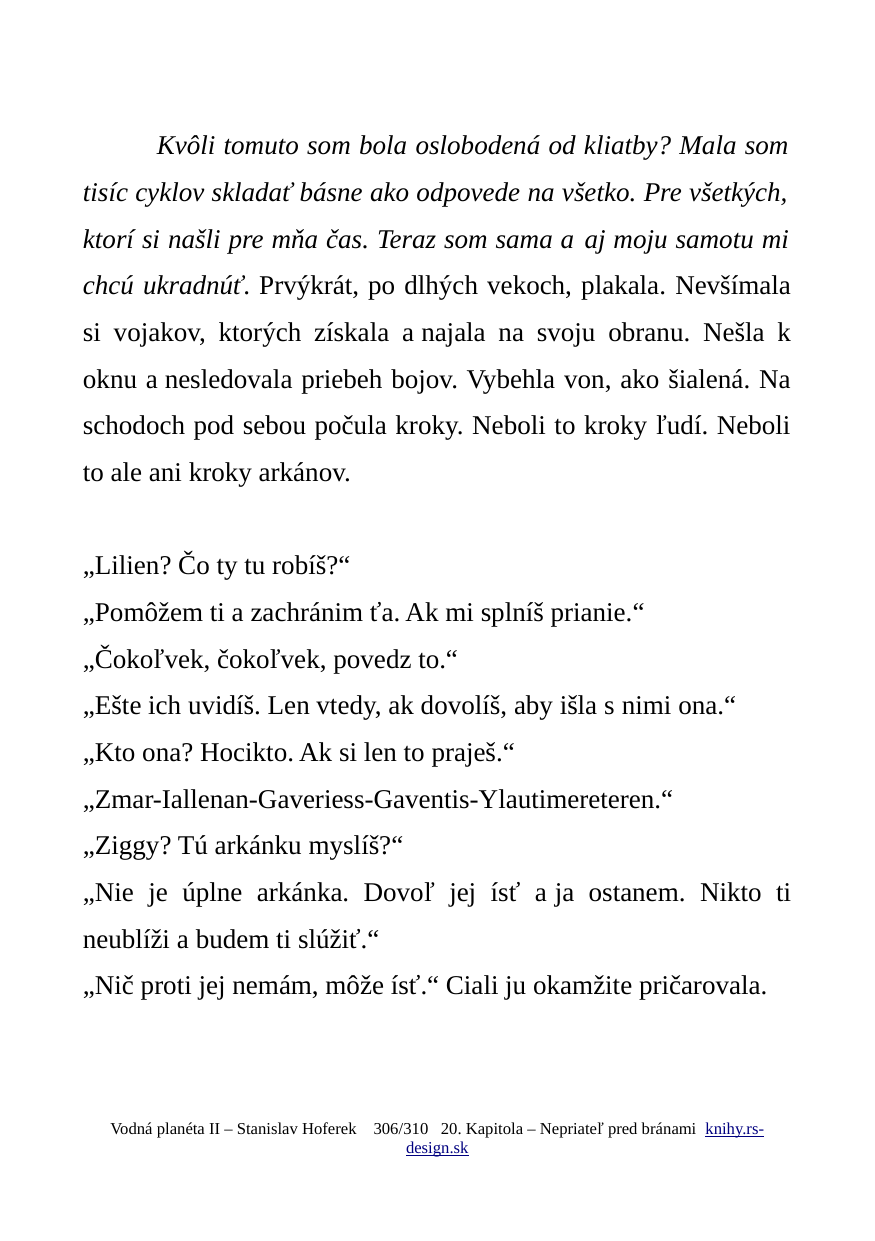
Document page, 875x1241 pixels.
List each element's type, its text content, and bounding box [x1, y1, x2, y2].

text „Lilien? Čo ty tu robíš?“ [83, 549, 791, 581]
text „Zmar-Iallenan-Gaveriess-Gaventis-Ylautimereteren.“ [83, 783, 791, 814]
text „Kto ona? Hocikto. Ak si len to praješ.“ [83, 736, 791, 767]
text „Ešte ich uvidíš. Len vtedy, ak dovolíš, aby išla s nimi ona.“ [83, 689, 791, 721]
text „Nie je úplne arkánka. Dovoľ jej ísť a ja ostanem. Nikto ti neublíži a budem ti slúžiť.“ [83, 876, 791, 954]
text „Čokoľvek, čokoľvek, povedz to.“ [83, 643, 791, 674]
text „Ziggy? Tú arkánku myslíš?“ [83, 829, 791, 861]
text Kvôli tomuto som bola oslobodená od kliatby? Mala som tisíc cyklov skladať básne ako odpovede na všetko. Pre všetkých, ktorí si našli pre mňa čas. Teraz som sama a aj moju samotu mi chcú ukradnúť. Prvýkrát, po dlhých vekoch, plakala. Nevšímala si vojakov, ktorých získala a najala na svoju obranu. Nešla k oknu a nesledovala priebeh bojov. Vybehla von, ako šialená. Na schodoch pod sebou počula kroky. Neboli to kroky ľudí. Neboli to ale ani kroky arkánov. [83, 129, 791, 487]
text „Nič proti jej nemám, môže ísť.“ Ciali ju okamžite pričarovala. [83, 969, 791, 1001]
text „Pomôžem ti a zachránim ťa. Ak mi splníš prianie.“ [83, 596, 791, 627]
